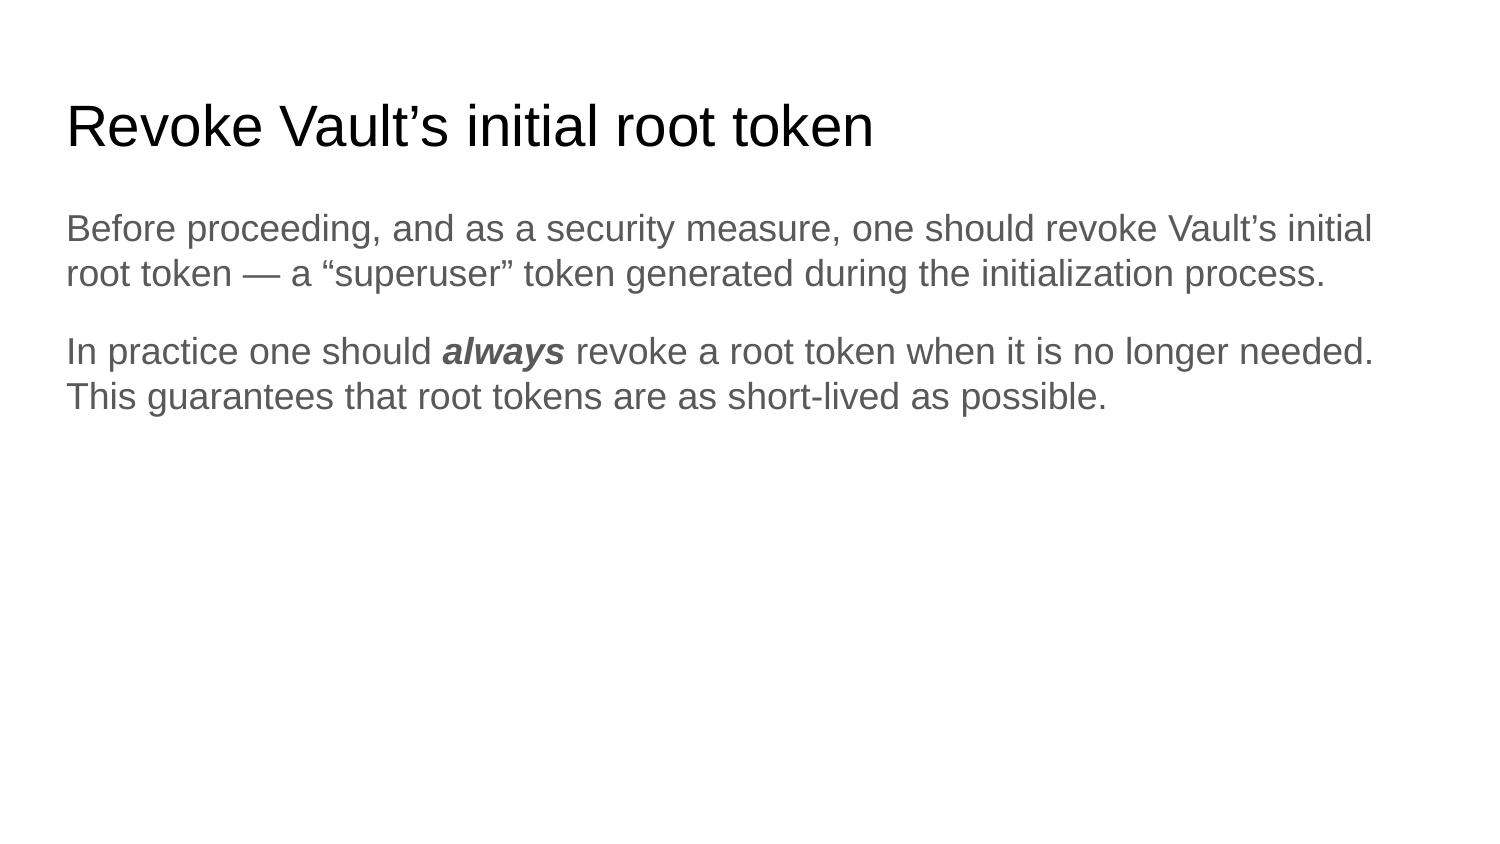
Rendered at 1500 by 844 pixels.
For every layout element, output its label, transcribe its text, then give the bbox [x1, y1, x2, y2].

title Revoke Vault’s initial root token [51, 72, 1449, 167]
list Before proceeding, and as a security measure, one should revoke Vault’s initial root token — a “superuser” token generated during the initialization process. In practice one should always revoke a root token when it is no longer needed. This guarantees that root tokens are as short-lived as possible. [51, 189, 1449, 750]
